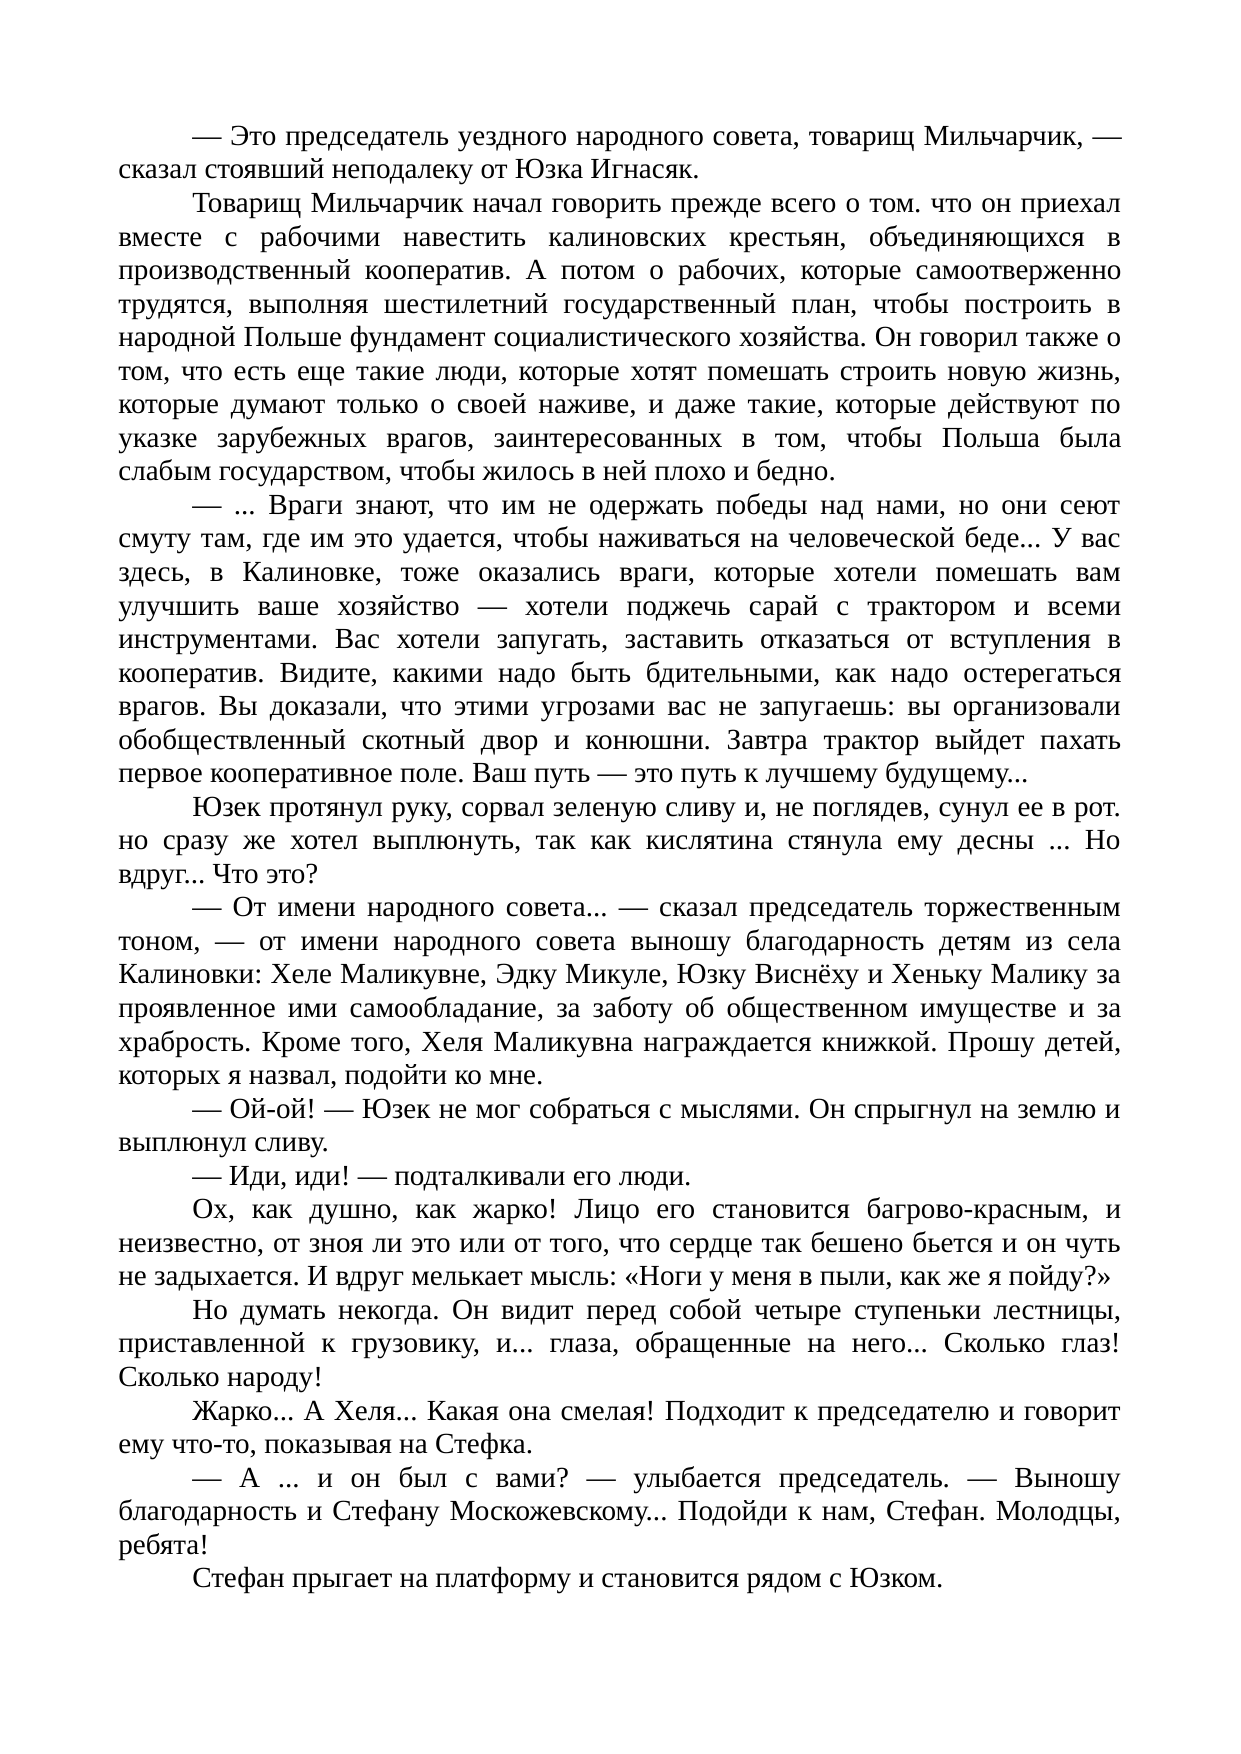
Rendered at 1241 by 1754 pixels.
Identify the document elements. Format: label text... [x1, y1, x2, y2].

text Ох, как душно, как жарко! Лицо его становится багрово-красным, и неизвестно, от зноя ли это или от того, что сердце так бешено бьется и он чуть не задыхается. И вдруг мелькает мысль: «Ноги у меня в пыли, как же я пойду?» [118, 1191, 1122, 1292]
text Жарко... А Хеля... Какая она смелая! Подходит к председателю и говорит ему что-то, показывая на Стефка. [118, 1393, 1122, 1460]
text Но думать некогда. Он видит перед собой четыре ступеньки лестницы, приставленной к грузовику, и... глаза, обращенные на него... Сколько глаз! Сколько народу! [118, 1292, 1122, 1393]
text Стефан прыгает на платформу и становится рядом с Юзком. [118, 1560, 1122, 1594]
text — Ой-ой! — Юзек не мог собраться с мыслями. Он спрыгнул на землю и выплюнул сливу. [118, 1091, 1122, 1158]
text Товарищ Мильчарчик начал говорить прежде всего о том. что он приехал вместе с рабочими навестить калиновских крестьян, объединяющихся в производственный кооператив. А потом о рабочих, которые самоотверженно трудятся, выполняя шестилетний государственный план, чтобы построить в народной Польше фундамент социалистического хозяйства. Он говорил также о том, что есть еще такие люди, которые хотят помешать строить новую жизнь, которые думают только о своей наживе, и даже такие, которые действуют по указке зарубежных врагов, заинтересованных в том, чтобы Польша была слабым государством, чтобы жилось в ней плохо и бедно. [118, 185, 1122, 487]
text Юзек протянул руку, сорвал зеленую сливу и, не поглядев, сунул ее в рот. но сразу же хотел выплюнуть, так как кислятина стянула ему десны ... Но вдруг... Что это? [118, 789, 1122, 889]
text — А ... и он был с вами? — улыбается председатель. — Выношу благодарность и Стефану Москожевскому... Подойди к нам, Стефан. Молодцы, ребята! [118, 1460, 1122, 1560]
text — Это председатель уездного народного совета, товарищ Мильчарчик, — сказал стоявший неподалеку от Юзка Игнасяк. [118, 118, 1122, 185]
text — От имени народного совета... — сказал председатель торжественным тоном, — от имени народного совета выношу благодарность детям из села Калиновки: Хеле Маликувне, Эдку Микуле, Юзку Виснёху и Хеньку Малику за проявленное ими самообладание, за заботу об общественном имуществе и за храбрость. Кроме того, Хеля Маликувна награждается книжкой. Прошу детей, которых я назвал, подойти ко мне. [118, 889, 1122, 1091]
text — Иди, иди! — подталкивали его люди. [118, 1158, 1122, 1191]
text — ... Враги знают, что им не одержать победы над нами, но они сеют смуту там, где им это удается, чтобы наживаться на человеческой беде... У вас здесь, в Калиновке, тоже оказались враги, которые хотели помешать вам улучшить ваше хозяйство — хотели поджечь сарай с трактором и всеми инструментами. Вас хотели запугать, заставить отказаться от вступления в кооператив. Видите, какими надо быть бдительными, как надо остерегаться врагов. Вы доказали, что этими угрозами вас не запугаешь: вы организовали обобществленный скотный двор и конюшни. Завтра трактор выйдет пахать первое кооперативное поле. Ваш путь — это путь к лучшему будущему... [118, 487, 1122, 789]
